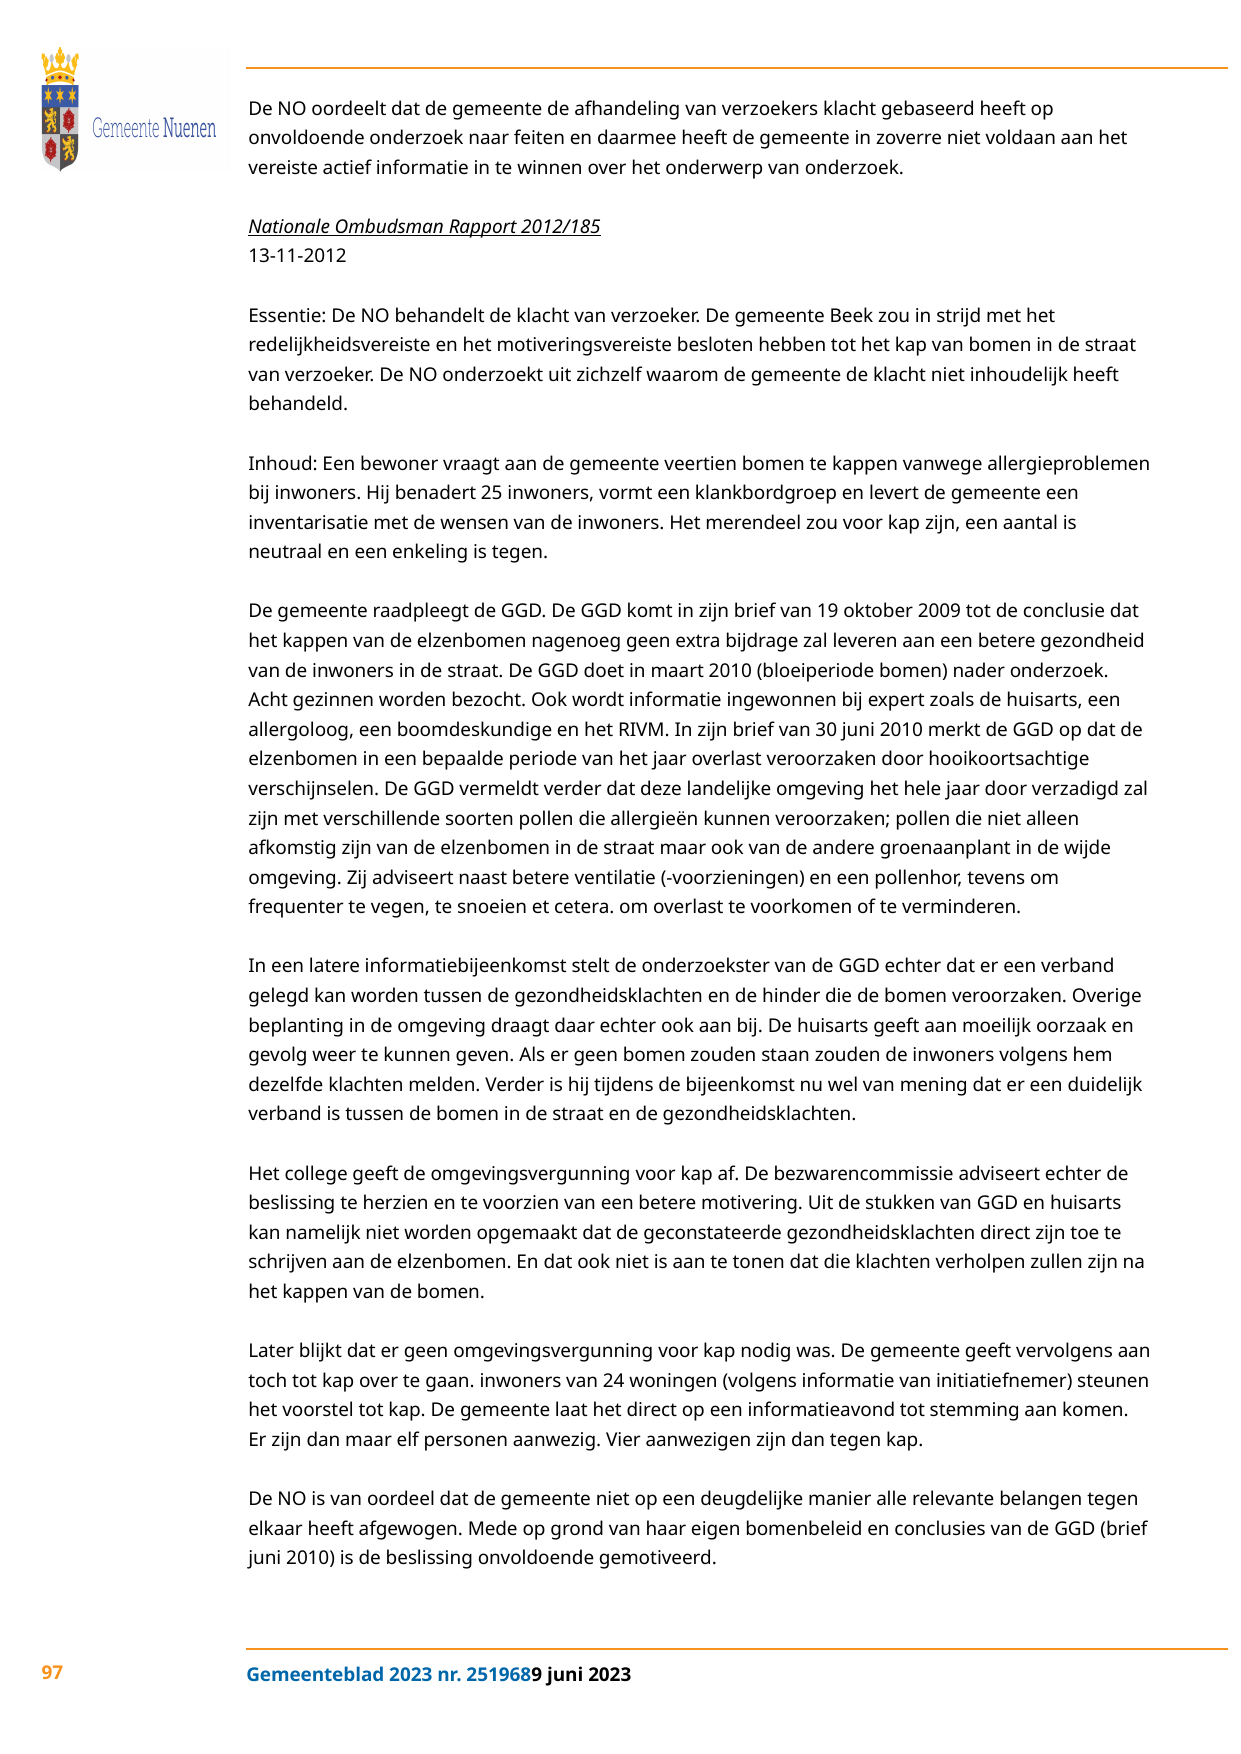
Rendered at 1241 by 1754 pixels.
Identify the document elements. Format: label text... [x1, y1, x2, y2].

text Essentie: De NO behandelt de klacht van verzoeker. De gemeente Beek zou in strijd met het redelijkheidsvereiste en het motiveringsvereiste besloten hebben tot het kap van bomen in de straat van verzoeker. De NO onderzoekt uit zichzelf waarom de gemeente de klacht niet inhoudelijk heeft behandeld. [248, 302, 1152, 416]
text De NO oordeelt dat de gemeente de afhandeling van verzoekers klacht gebaseerd heeft op onvoldoende onderzoek naar feiten en daarmee heeft de gemeente in zoverre niet voldaan aan het vereiste actief informatie in te winnen over het onderwerp van onderzoek. [248, 95, 1152, 180]
text De gemeente raadpleegt de GGD. De GGD komt in zijn brief van 19 oktober 2009 tot de conclusie dat het kappen van de elzenbomen nagenoeg geen extra bijdrage zal leveren aan een betere gezondheid van de inwoners in de straat. De GGD doet in maart 2010 (bloeiperiode bomen) nader onderzoek. Acht gezinnen worden bezocht. Ook wordt informatie ingewonnen bij expert zoals de huisarts, een allergoloog, een boomdeskundige en het RIVM. In zijn brief van 30 juni 2010 merkt de GGD op dat de elzenbomen in een bepaalde periode van het jaar overlast veroorzaken door hooikoortsachtige verschijnselen. De GGD vermeldt verder dat deze landelijke omgeving het hele jaar door verzadigd zal zijn met verschillende soorten pollen die allergieën kunnen veroorzaken; pollen die niet alleen afkomstig zijn van de elzenbomen in de straat maar ook van de andere groenaanplant in de wijde omgeving. Zij adviseert naast betere ventilatie (-voorzieningen) en een pollenhor, tevens om frequenter te vegen, te snoeien et cetera. om overlast te voorkomen of te verminderen. [248, 598, 1152, 919]
text Inhoud: Een bewoner vraagt aan de gemeente veertien bomen te kappen vanwege allergieproblemen bij inwoners. Hij benadert 25 inwoners, vormt een klankbordgroep en levert de gemeente een inventarisatie met de wensen van de inwoners. Het merendeel zou voor kap zijn, een aantal is neutraal en een enkeling is tegen. [248, 450, 1152, 564]
picture [41, 47, 231, 172]
text Later blijkt dat er geen omgevingsvergunning voor kap nodig was. De gemeente geeft vervolgens aan toch tot kap over te gaan. inwoners van 24 woningen (volgens informatie van initiatiefnemer) steunen het voorstel tot kap. De gemeente laat het direct op een informatieavond tot stemming aan komen. Er zijn dan maar elf personen aanwezig. Vier aanwezigen zijn dan tegen kap. [248, 1337, 1152, 1452]
text Het college geeft de omgevingsvergunning voor kap af. De bezwarencommissie adviseert echter de beslissing te herzien en te voorzien van een betere motivering. Uit de stukken van GGD en huisarts kan namelijk niet worden opgemaakt dat de geconstateerde gezondheidsklachten direct zijn toe te schrijven aan de elzenbomen. En dat ook niet is aan te tonen dat die klachten verholpen zullen zijn na het kappen van de bomen. [248, 1160, 1152, 1304]
text Nationale Ombudsman Rapport 2012/185 [248, 213, 1152, 239]
text De NO is van oordeel dat de gemeente niet op een deugdelijke manier alle relevante belangen tegen elkaar heeft afgewogen. Mede op grond van haar eigen bomenbeleid en conclusies van de GGD (brief juni 2010) is de beslissing onvoldoende gemotiveerd. [248, 1485, 1152, 1570]
text In een latere informatiebijeenkomst stelt de onderzoekster van de GGD echter dat er een verband gelegd kan worden tussen de gezondheidsklachten en de hinder die de bomen veroorzaken. Overige beplanting in de omgeving draagt daar echter ook aan bij. De huisarts geeft aan moeilijk oorzaak en gevolg weer te kunnen geven. Als er geen bomen zouden staan zouden de inwoners volgens hem dezelfde klachten melden. Verder is hij tijdens de bijeenkomst nu wel van mening dat er een duidelijk verband is tussen de bomen in de straat en de gezondheidsklachten. [248, 953, 1152, 1126]
text 13-11-2012 [248, 243, 1152, 268]
